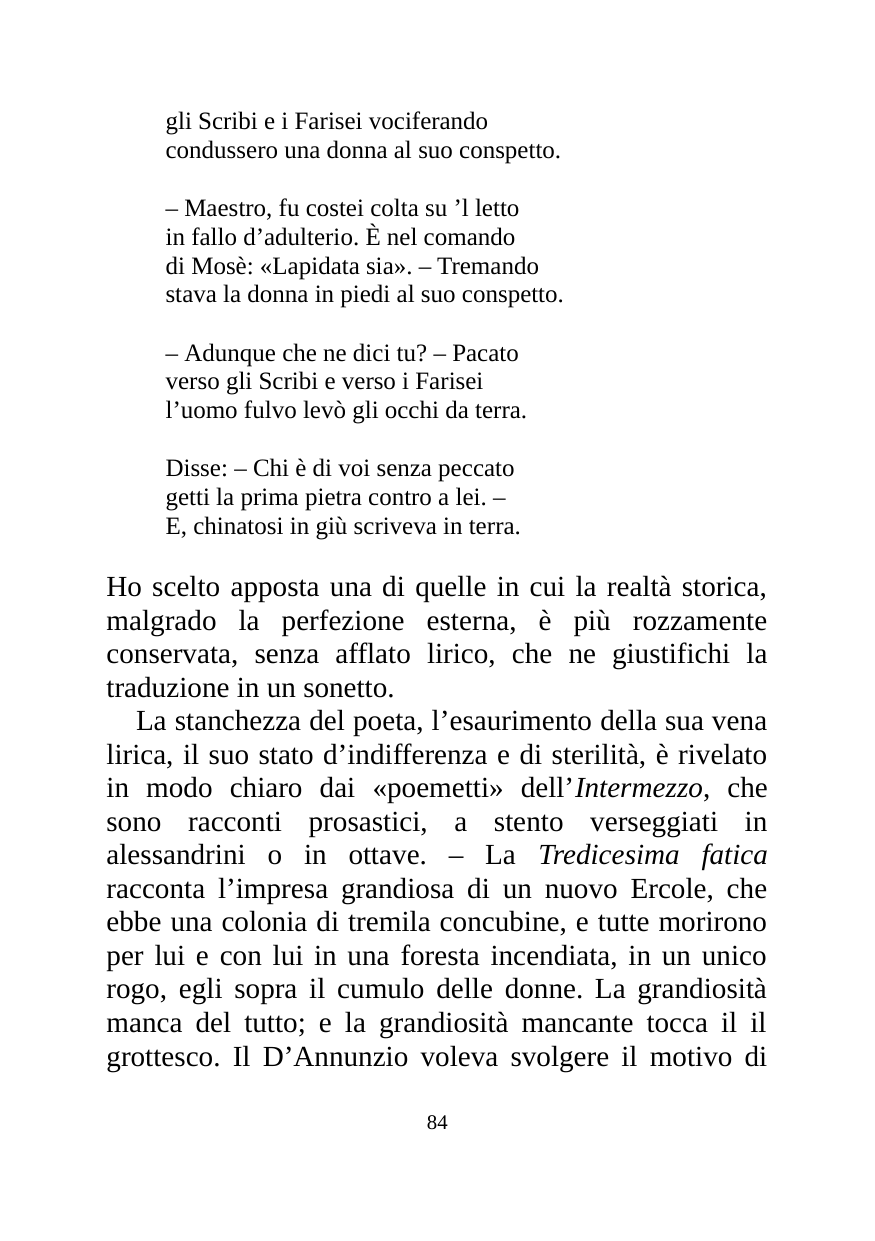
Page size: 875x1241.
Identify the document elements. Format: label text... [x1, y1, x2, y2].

text La stanchezza del poeta, l’esaurimento della sua vena lirica, il suo stato d’indifferenza e di sterilità, è rivelato in modo chiaro dai «poemetti» dell’Intermezzo, che sono racconti prosastici, a stento verseggiati in alessandrini o in ottave. – La Tredicesima fatica racconta l’impresa grandiosa di un nuovo Ercole, che ebbe una colonia di tremila concubine, e tutte morirono per lui e con lui in una foresta incendiata, in un unico rogo, egli sopra il cumulo delle donne. La grandiosità manca del tutto; e la grandiosità mancante tocca il il grottesco. Il D’Annunzio voleva svolgere il motivo di [106, 703, 768, 1072]
text – Maestro, fu costei colta su ’l letto in fallo d’adulterio. È nel comando di Mosè: «Lapidata sia». – Tremando stava la donna in piedi al suo conspetto. [165, 193, 768, 308]
text – Adunque che ne dici tu? – Pacato verso gli Scribi e verso i Farisei l’uomo fulvo levò gli occhi da terra. [165, 338, 768, 424]
text Disse: – Chi è di voi senza peccato getti la prima pietra contro a lei. – E, chinatosi in giù scriveva in terra. [165, 453, 768, 540]
text gli Scribi e i Farisei vociferando condussero una donna al suo conspetto. [165, 106, 768, 164]
text Ho scelto apposta una di quelle in cui la realtà storica, malgrado la perfezione esterna, è più rozzamente conservata, senza afflato lirico, che ne giustifichi la traduzione in un sonetto. [106, 569, 768, 703]
